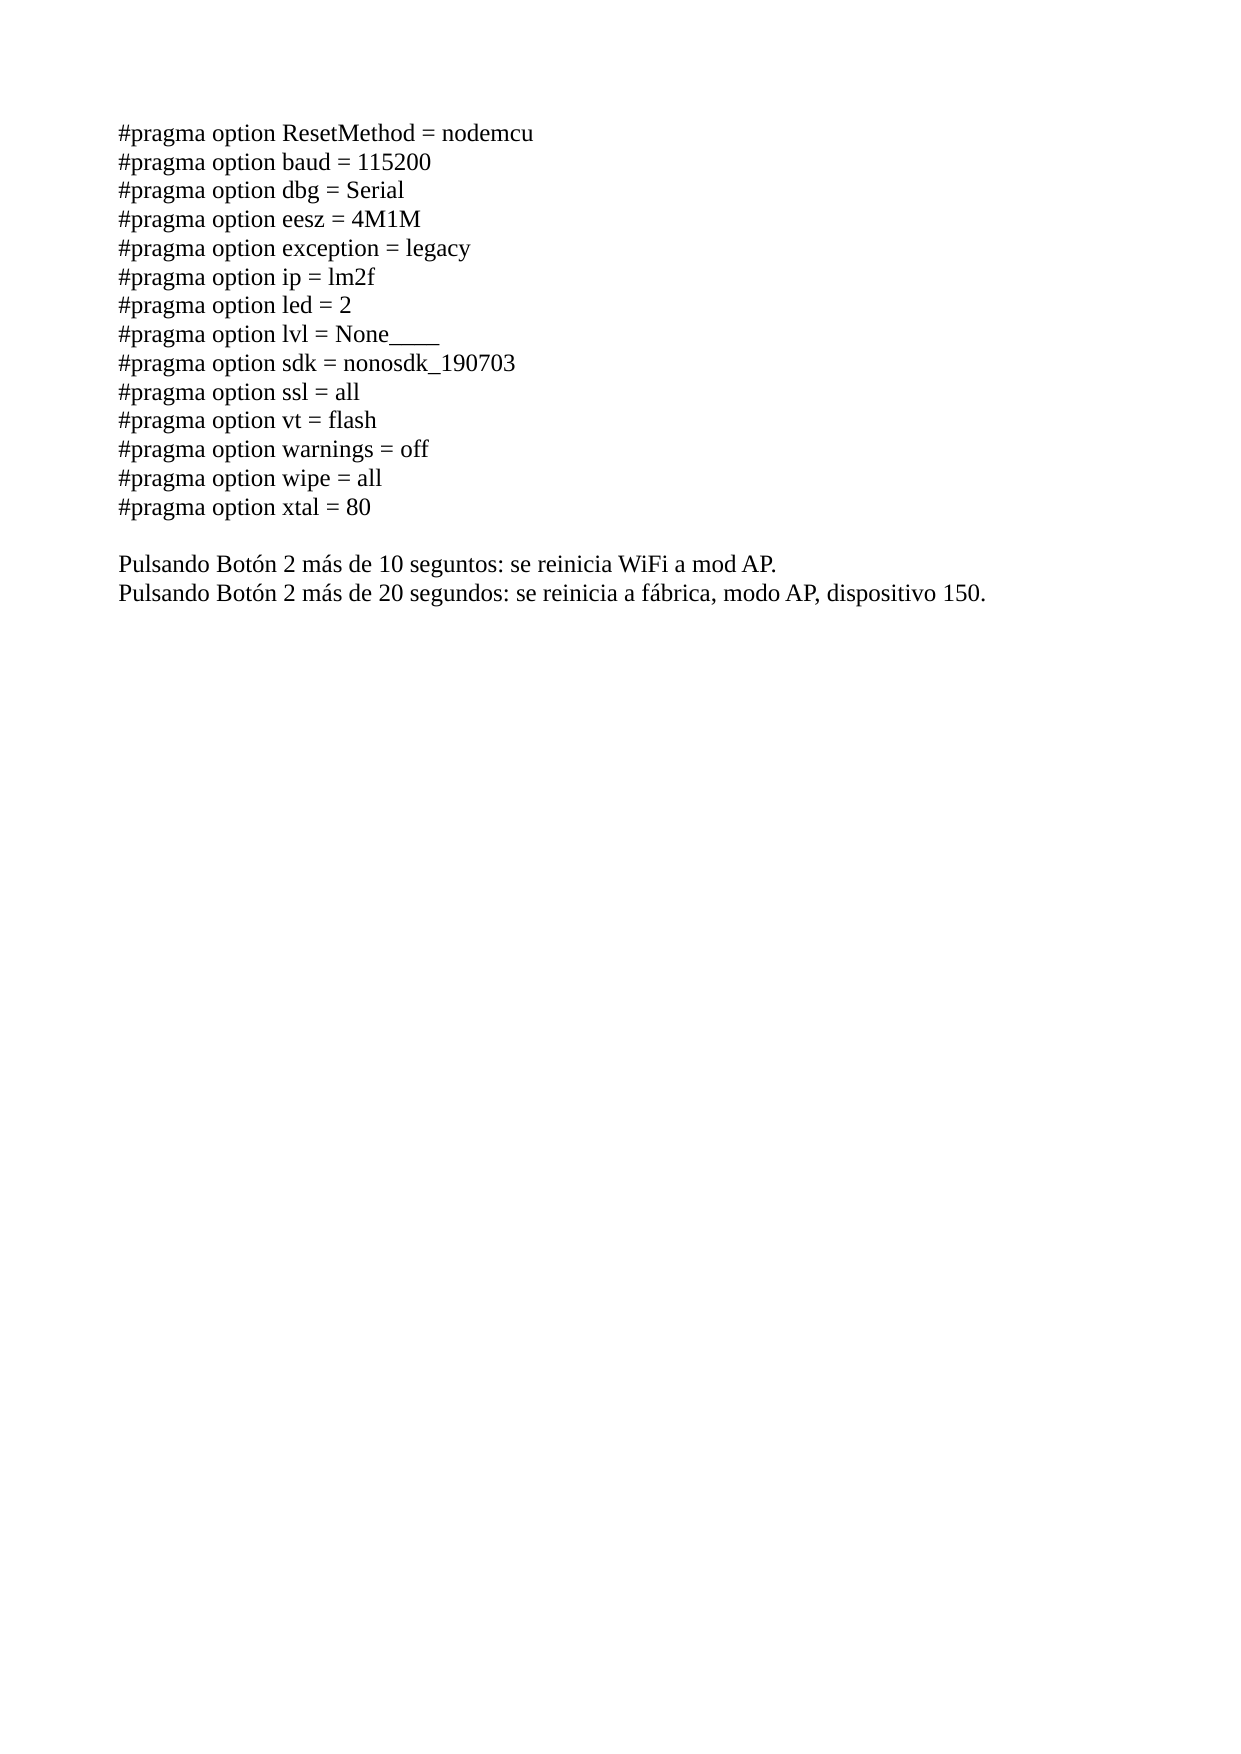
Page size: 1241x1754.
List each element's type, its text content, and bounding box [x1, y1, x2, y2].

text #pragma option exception = legacy [118, 233, 1122, 262]
text #pragma option baud = 115200 [118, 147, 1122, 176]
text #pragma option vt = flash [118, 406, 1122, 434]
text #pragma option ssl = all [118, 377, 1122, 406]
text #pragma option ResetMethod = nodemcu [118, 118, 1122, 147]
text #pragma option xtal = 80 [118, 492, 1122, 521]
text #pragma option wipe = all [118, 463, 1122, 492]
text #pragma option warnings = off [118, 434, 1122, 463]
text #pragma option dbg = Serial [118, 176, 1122, 204]
text #pragma option eesz = 4M1M [118, 204, 1122, 233]
text #pragma option ip = lm2f [118, 262, 1122, 291]
text #pragma option sdk = nonosdk_190703 [118, 348, 1122, 377]
text #pragma option lvl = None____ [118, 319, 1122, 348]
text Pulsando Botón 2 más de 20 segundos: se reinicia a fábrica, modo AP, dispositivo 150. [118, 578, 1122, 607]
text #pragma option led = 2 [118, 291, 1122, 319]
text Pulsando Botón 2 más de 10 seguntos: se reinicia WiFi a mod AP. [118, 549, 1122, 578]
